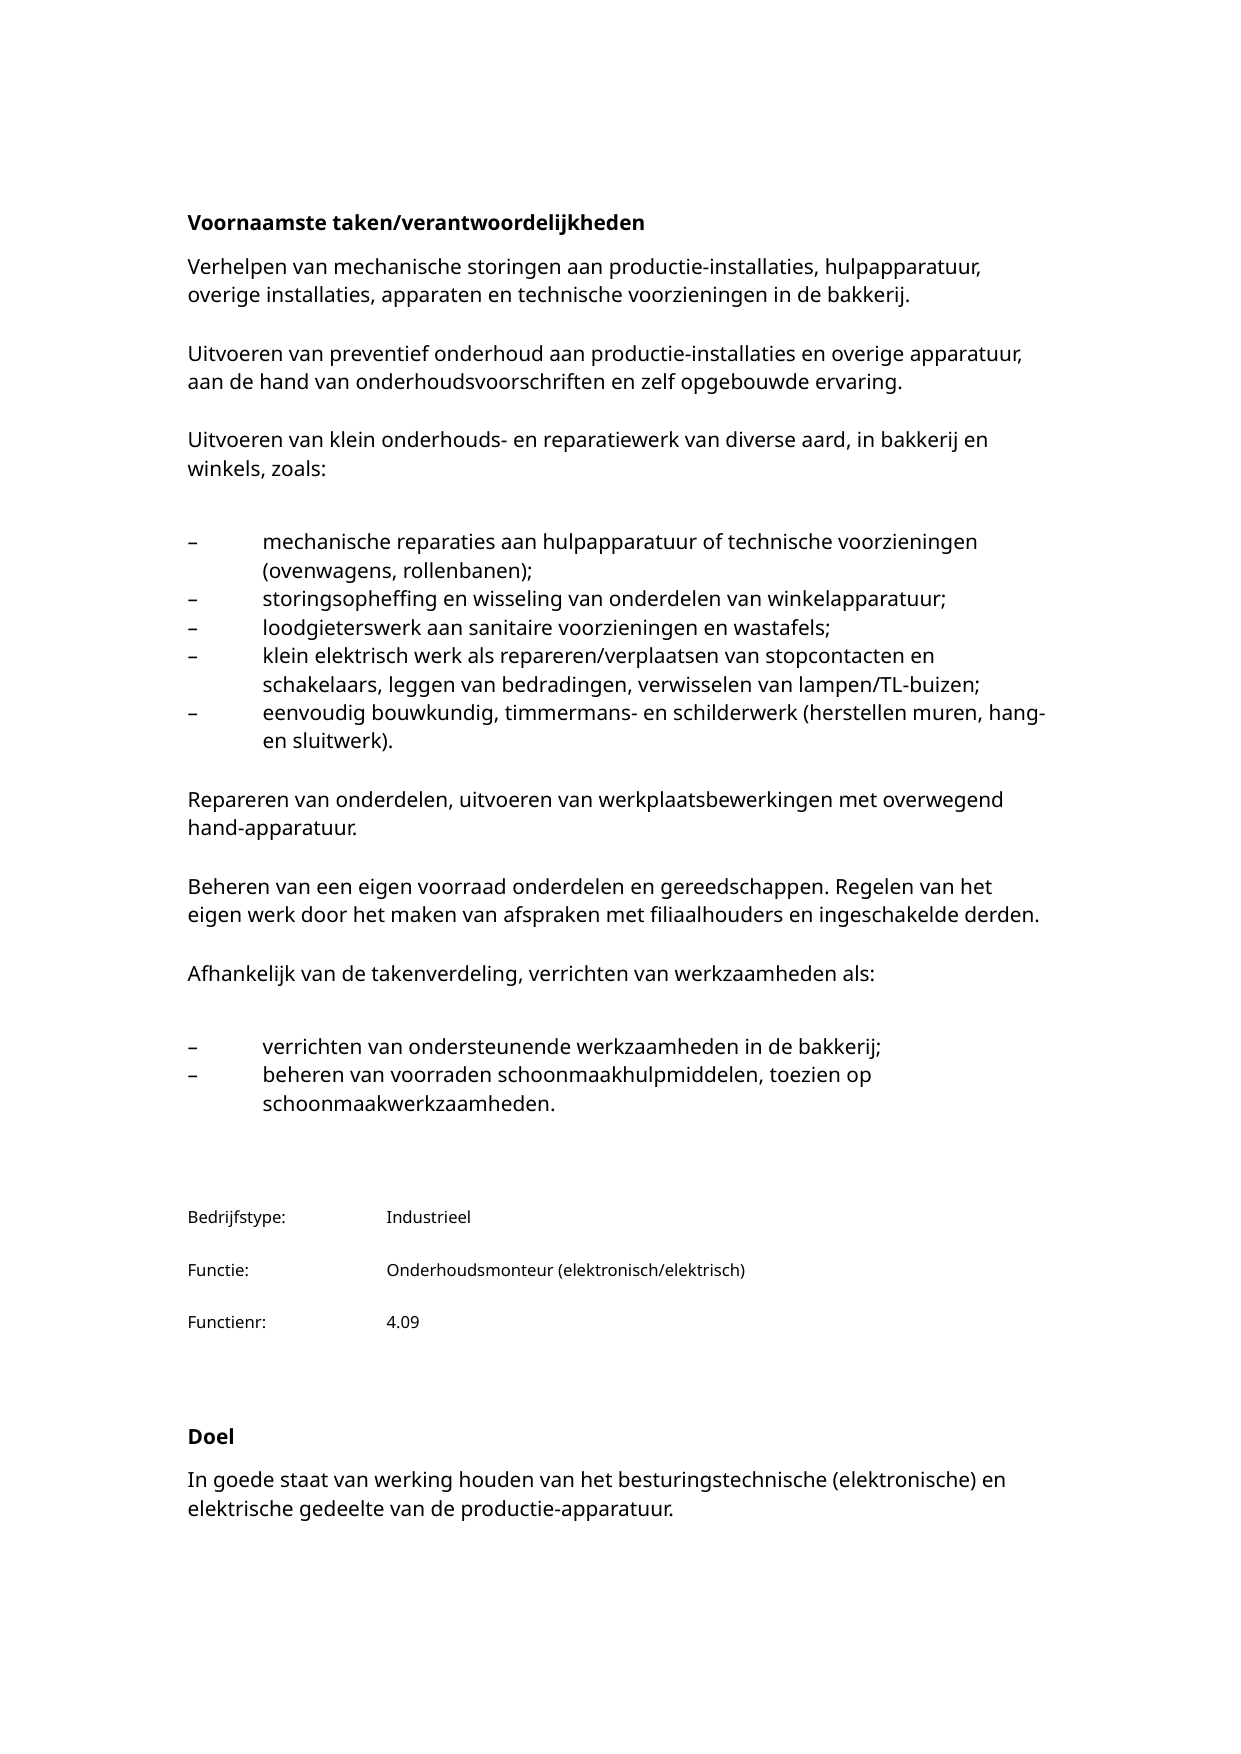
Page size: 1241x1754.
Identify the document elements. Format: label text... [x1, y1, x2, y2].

table_header Bedrijfstype: [188, 1205, 386, 1258]
text Voornaamste taken/verantwoordelijkheden [187, 208, 1053, 237]
table_cell Onderhoudsmonteur (elektronisch/elektrisch) [386, 1258, 1053, 1311]
list loodgieterswerk aan sanitaire voorzieningen en wastafels; [187, 613, 1053, 641]
table_cell 4.09 [386, 1311, 1053, 1363]
text Beheren van een eigen voorraad onderdelen en gereedschappen. Regelen van het eigen werk door het maken van afspraken met filiaalhouders en ingeschakelde derden. [187, 872, 1053, 929]
list eenvoudig bouwkundig, timmermans- en schilderwerk (herstellen muren, hang- en sluitwerk). [187, 698, 1053, 755]
text Afhankelijk van de takenverdeling, verrichten van werkzaamheden als: [187, 959, 1053, 987]
text Uitvoeren van preventief onderhoud aan productie-installaties en overige apparatuur, aan de hand van onderhoudsvoorschriften en zelf opgebouwde ervaring. [187, 339, 1053, 396]
list klein elektrisch werk als repareren/verplaatsen van stopcontacten en schakelaars, leggen van bedradingen, verwisselen van lampen/TL-buizen; [187, 641, 1053, 698]
list mechanische reparaties aan hulpapparatuur of technische voorzieningen (ovenwagens, rollenbanen); [187, 527, 1053, 584]
text Uitvoeren van klein onderhouds- en reparatiewerk van diverse aard, in bakkerij en winkels, zoals: [187, 426, 1053, 482]
text In goede staat van werking houden van het besturingstechnische (elektronische) en elektrische gedeelte van de productie-apparatuur. [187, 1465, 1053, 1522]
text Repareren van onderdelen, uitvoeren van werkplaatsbewerkingen met overwegend hand-apparatuur. [187, 785, 1053, 842]
table_cell Functienr: [188, 1311, 386, 1363]
list verrichten van ondersteunende werkzaamheden in de bakkerij; [187, 1032, 1053, 1061]
table_header Industrieel [386, 1205, 1053, 1258]
list beheren van voorraden schoonmaakhulpmiddelen, toezien op schoonmaakwerkzaamheden. [187, 1061, 1053, 1117]
text Doel [187, 1422, 1053, 1450]
text Verhelpen van mechanische storingen aan productie-installaties, hulpapparatuur, overige installaties, apparaten en technische voorzieningen in de bakkerij. [187, 252, 1053, 309]
list storingsopheffing en wisseling van onderdelen van winkelapparatuur; [187, 584, 1053, 613]
table_cell Functie: [188, 1258, 386, 1311]
